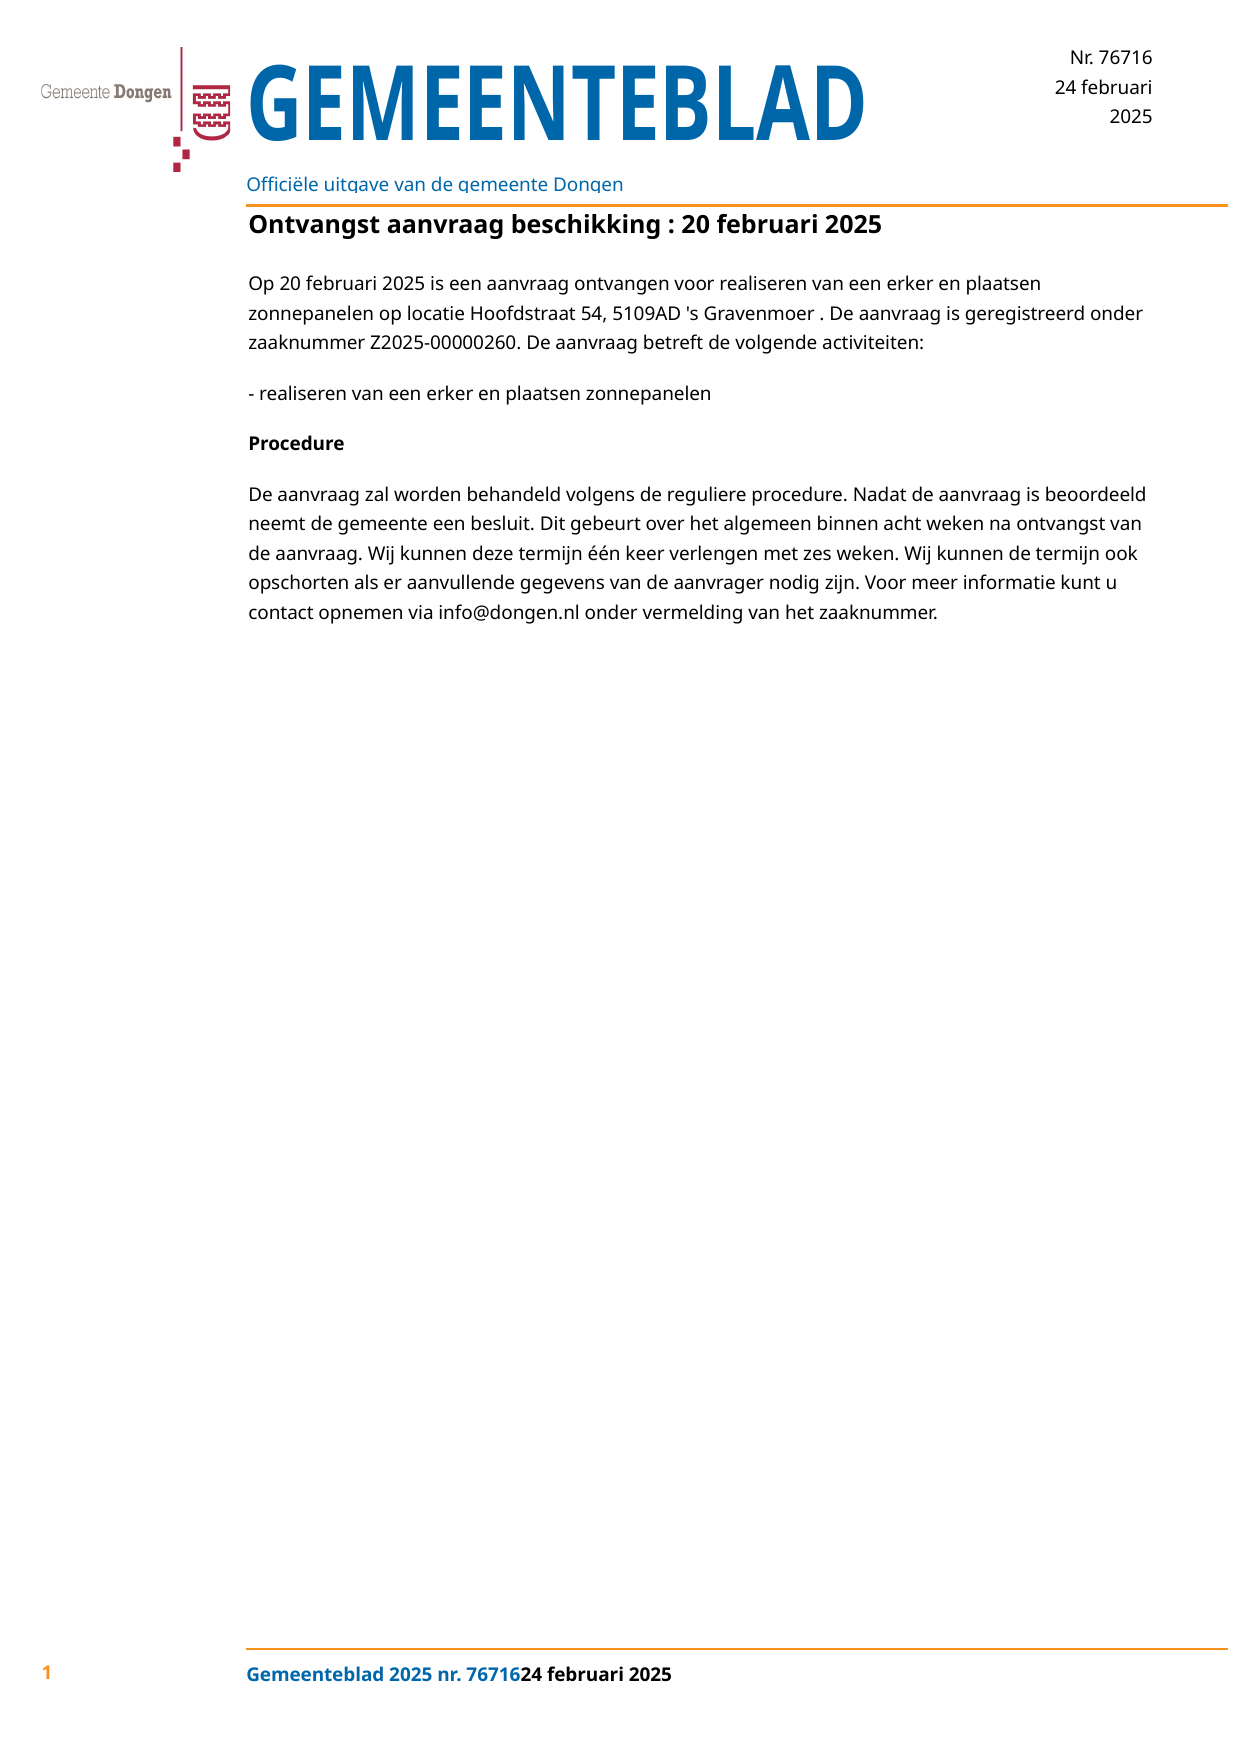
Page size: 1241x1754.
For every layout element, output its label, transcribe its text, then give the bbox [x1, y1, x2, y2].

text Procedure [248, 430, 1152, 456]
text Op 20 februari 2025 is een aanvraag ontvangen voor realiseren van een erker en plaatsen zonnepanelen op locatie Hoofdstraat 54, 5109AD 's Gravenmoer . De aanvraag is geregistreerd onder zaaknummer Z2025-00000260. De aanvraag betreft de volgende activiteiten: [248, 270, 1152, 355]
text Ontvangst aanvraag beschikking : 20 februari 2025 [248, 207, 1152, 241]
picture [41, 47, 231, 172]
text - realiseren van een erker en plaatsen zonnepanelen [248, 380, 1152, 406]
text De aanvraag zal worden behandeld volgens de reguliere procedure. Nadat de aanvraag is beoordeeld neemt de gemeente een besluit. Dit gebeurt over het algemeen binnen acht weken na ontvangst van de aanvraag. Wij kunnen deze termijn één keer verlengen met zes weken. Wij kunnen de termijn ook opschorten als er aanvullende gegevens van de aanvrager nodig zijn. Voor meer informatie kunt u contact opnemen via info@dongen.nl onder vermelding van het zaaknummer. [248, 481, 1152, 625]
